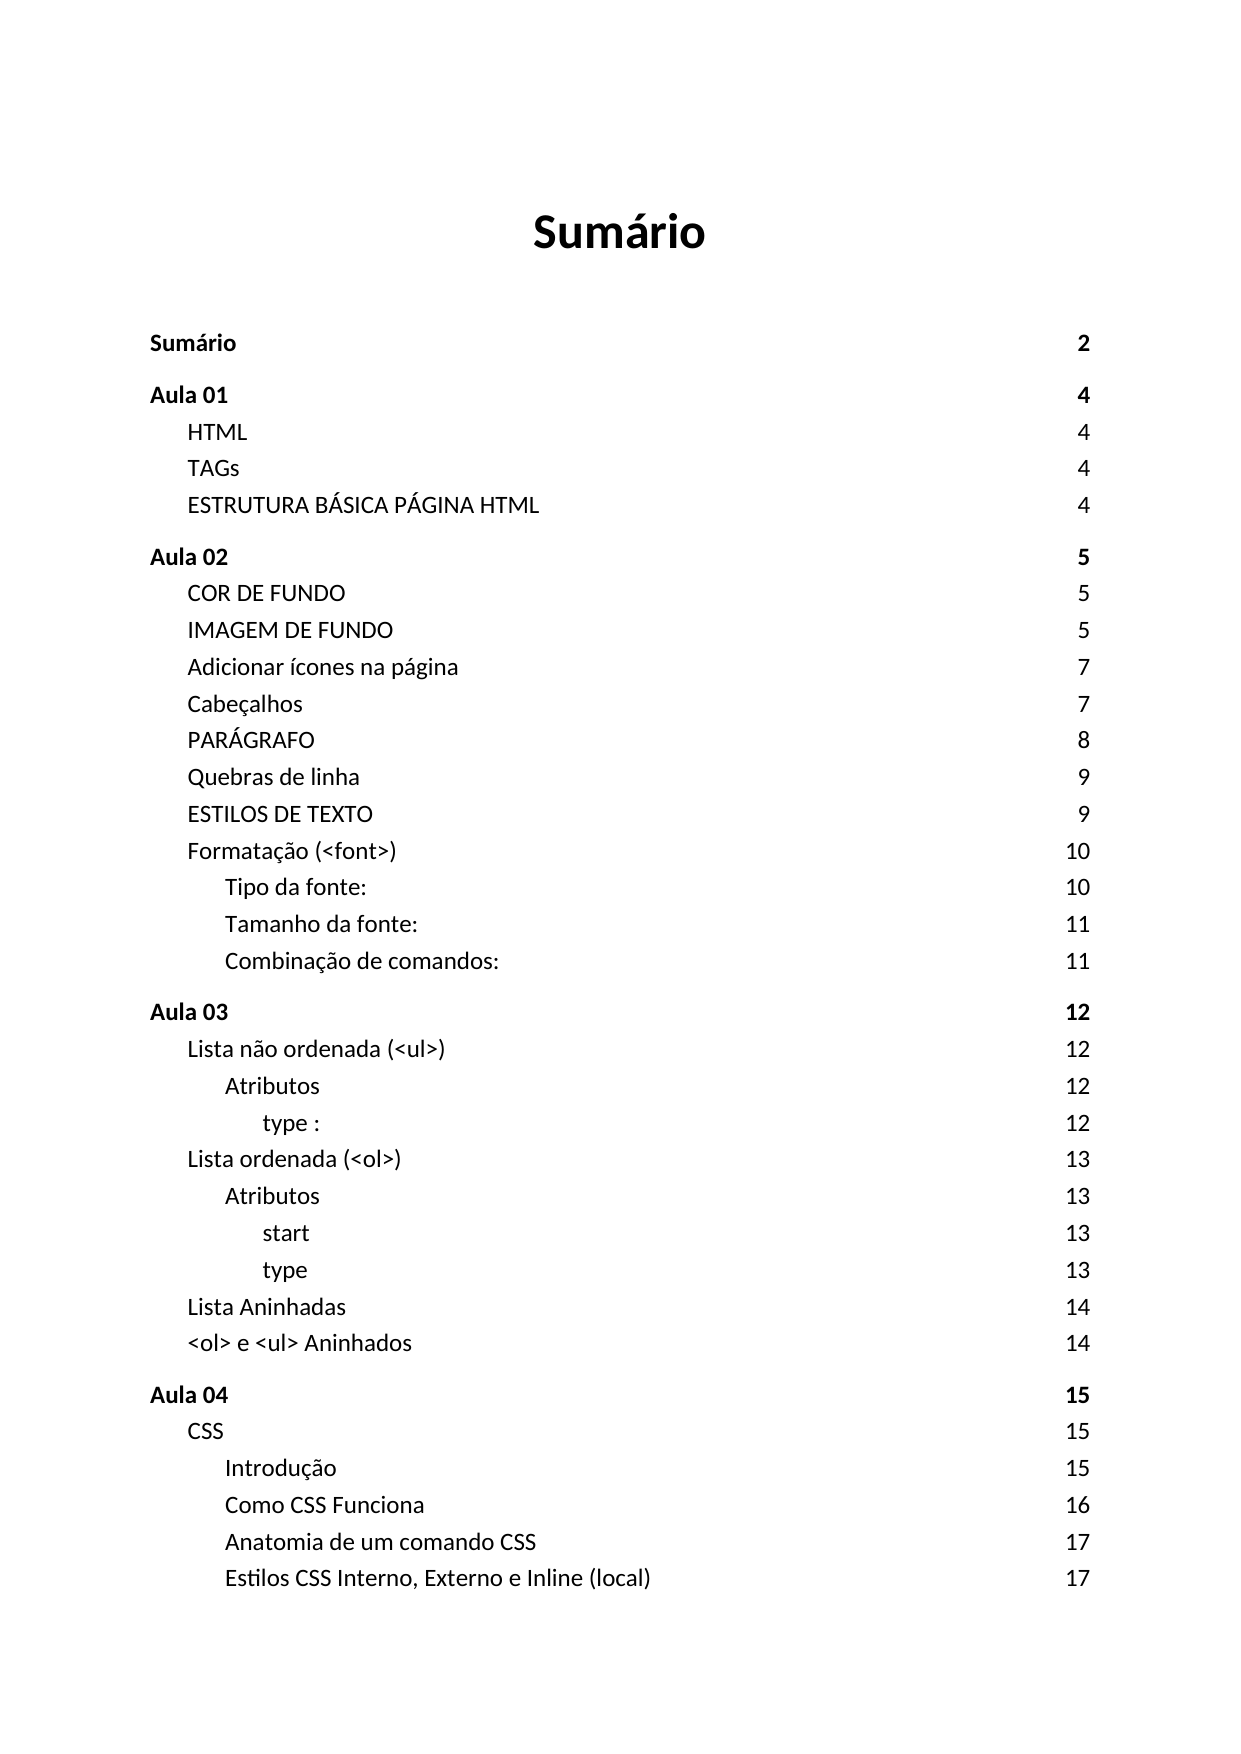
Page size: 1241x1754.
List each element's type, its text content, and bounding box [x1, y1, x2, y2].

text Lista ordenada (<ol>) 13 [187, 1143, 1090, 1174]
text Aula 02 5 [150, 541, 1090, 571]
text Aula 03 12 [150, 996, 1090, 1027]
text PARÁGRAFO 8 [187, 724, 1090, 755]
text Anatomia de um comando CSS 17 [225, 1526, 1090, 1556]
text Formatação (<font>) 10 [187, 835, 1090, 865]
text <ol> e <ul> Aninhados 14 [187, 1327, 1090, 1358]
text start 13 [262, 1217, 1090, 1248]
text ESTILOS DE TEXTO 9 [187, 798, 1090, 828]
text Aula 04 15 [150, 1379, 1090, 1409]
text TAGs 4 [187, 452, 1090, 483]
text IMAGEM DE FUNDO 5 [187, 614, 1090, 645]
text Lista Aninhadas 14 [187, 1291, 1090, 1321]
text ESTRUTURA BÁSICA PÁGINA HTML 4 [187, 489, 1090, 520]
text type 13 [262, 1254, 1090, 1284]
text Tipo da fonte: 10 [225, 872, 1090, 902]
text Quebras de linha 9 [187, 761, 1090, 792]
text CSS 15 [187, 1416, 1090, 1446]
text Lista não ordenada (<ul>) 12 [187, 1033, 1090, 1064]
text HTML 4 [187, 416, 1090, 446]
text Introdução 15 [225, 1452, 1090, 1483]
text Sumário 2 [150, 328, 1090, 358]
text Atributos 12 [225, 1070, 1090, 1101]
text type : 12 [262, 1107, 1090, 1137]
text Cabeçalhos 7 [187, 688, 1090, 718]
text COR DE FUNDO 5 [187, 577, 1090, 608]
text Como CSS Funciona 16 [225, 1489, 1090, 1519]
subtitle Sumário [150, 200, 1090, 261]
text Aula 01 4 [150, 379, 1090, 409]
text Adicionar ícones na página 7 [187, 651, 1090, 681]
text Estilos CSS Interno, Externo e Inline (local) 17 [225, 1563, 1090, 1593]
text Atributos 13 [225, 1180, 1090, 1211]
text Combinação de comandos: 11 [225, 945, 1090, 976]
text Tamanho da fonte: 11 [225, 908, 1090, 939]
